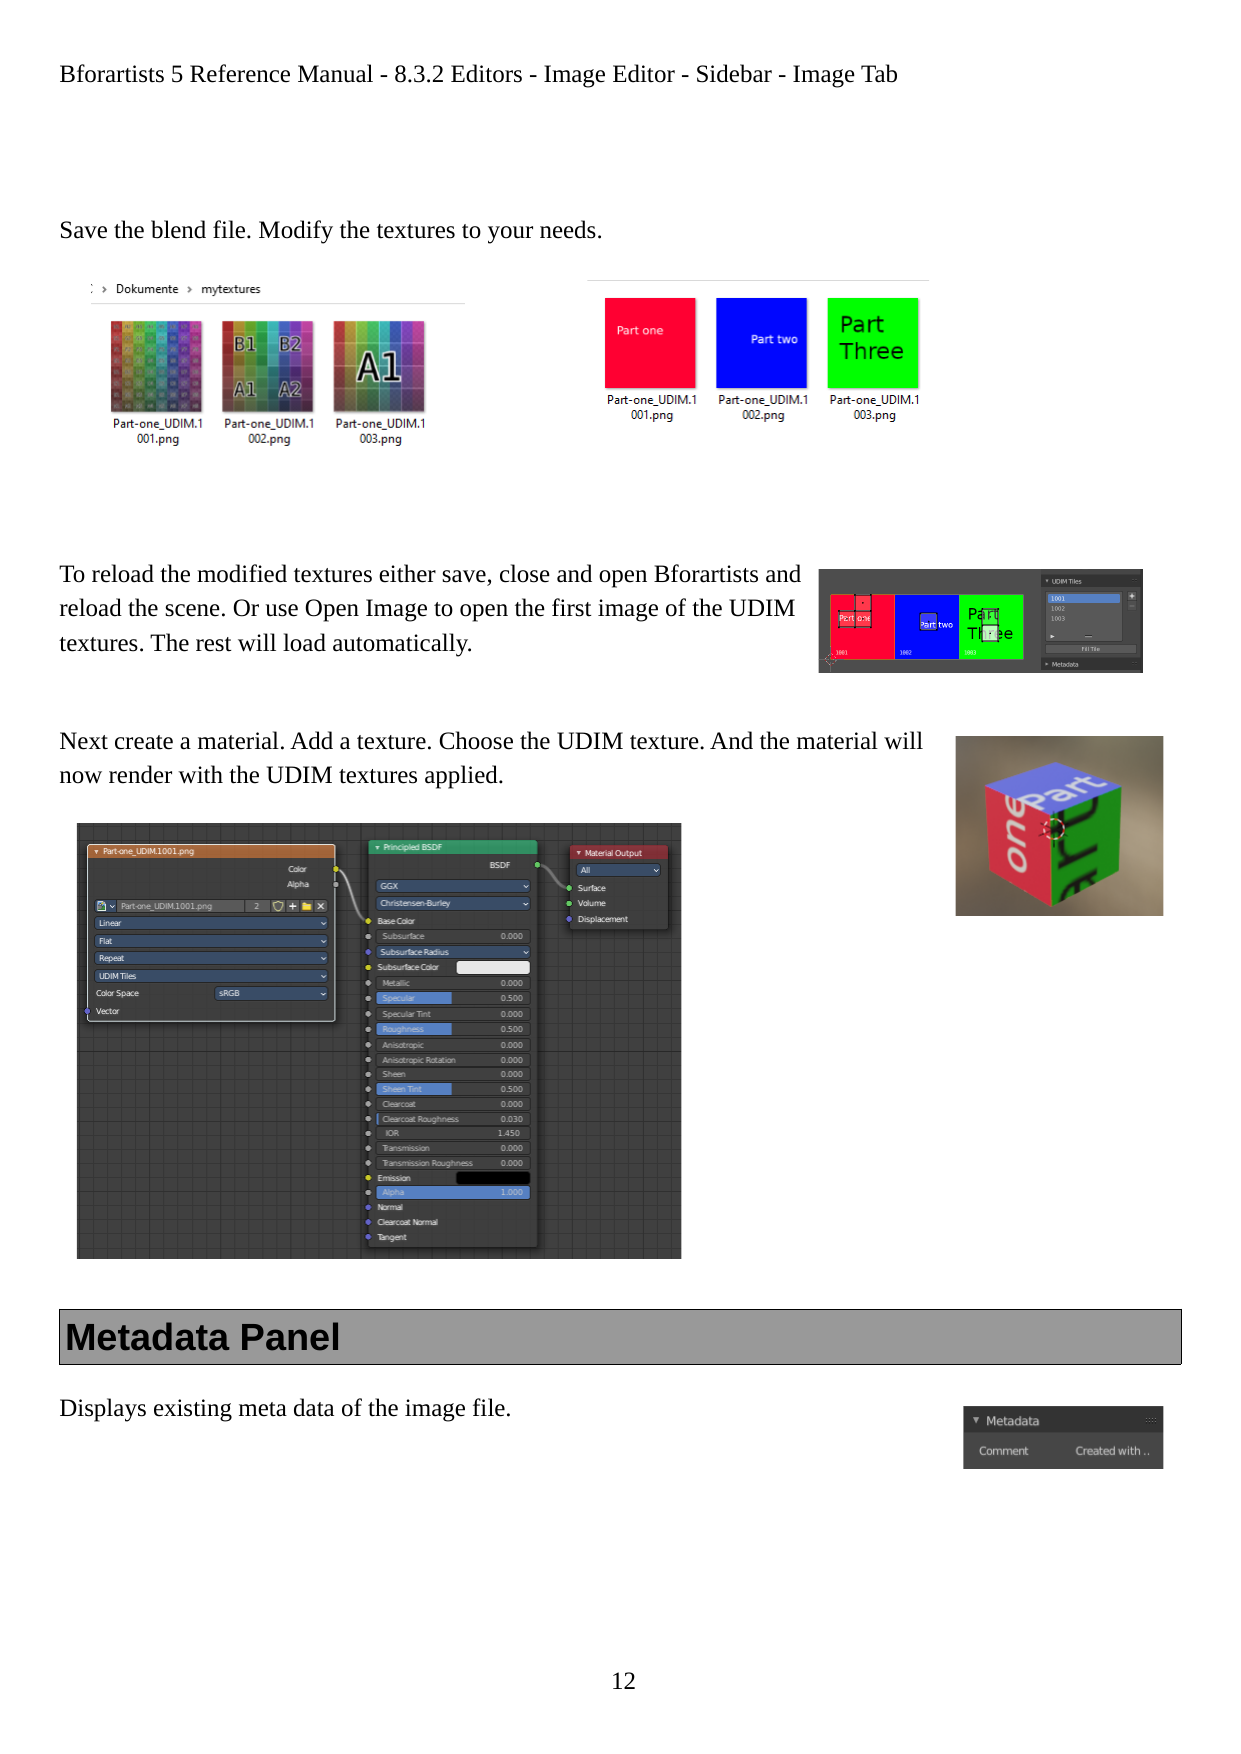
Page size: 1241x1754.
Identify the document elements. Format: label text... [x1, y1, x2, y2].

text To reload the modified textures either save, close and open Bforartists and reload the scene. Or use Open Image to open the first image of the UDIM textures. The rest will load automatically. [59, 559, 1181, 657]
table_header Metadata Panel [60, 1310, 1181, 1364]
picture [587, 276, 930, 432]
picture [955, 736, 1164, 916]
text Displays existing meta data of the image file. [59, 1393, 1181, 1421]
picture [76, 823, 682, 1259]
picture [818, 569, 1143, 673]
text Save the blend file. Modify the textures to your needs. [59, 215, 1181, 244]
picture [91, 277, 465, 471]
picture [963, 1406, 1164, 1469]
text Next create a material. Add a texture. Choose the UDIM texture. And the material will now render with the UDIM textures applied. [59, 726, 1181, 789]
